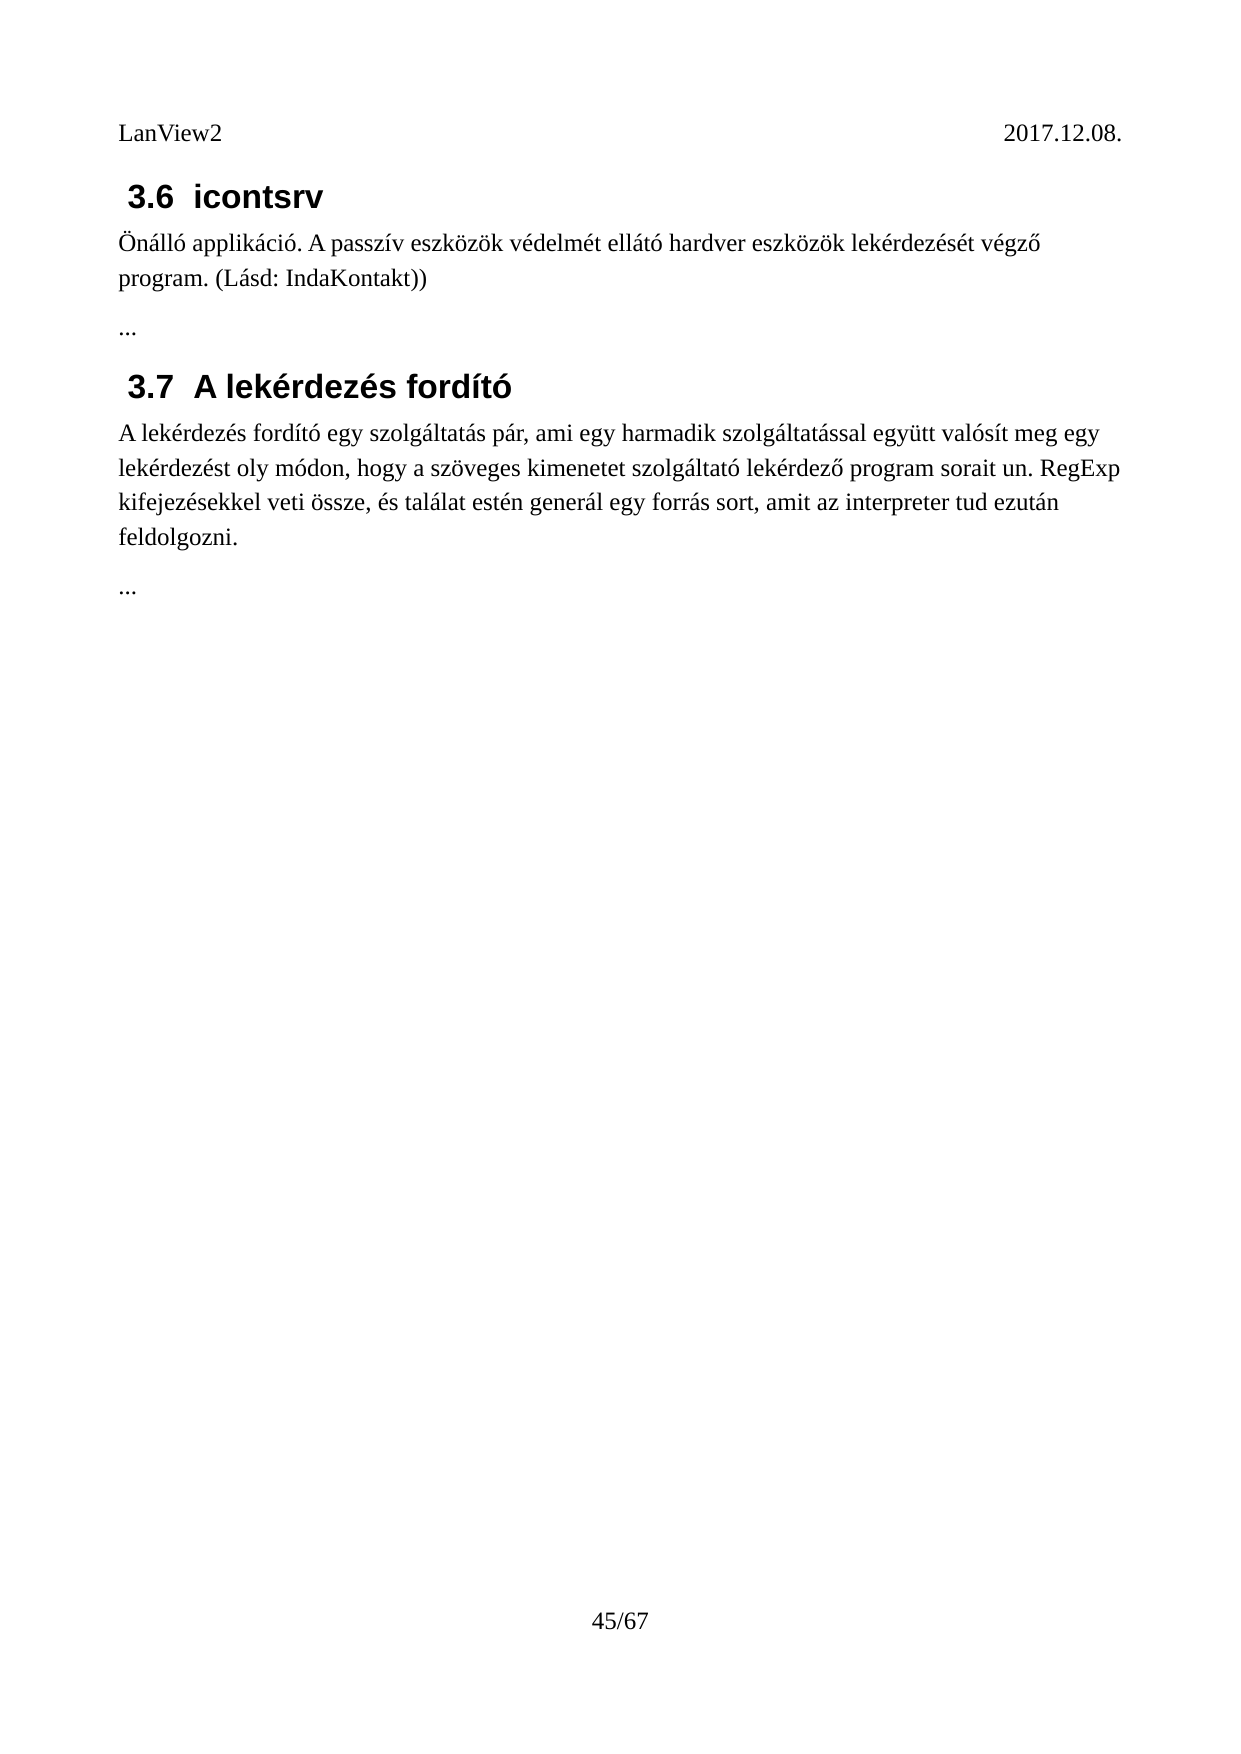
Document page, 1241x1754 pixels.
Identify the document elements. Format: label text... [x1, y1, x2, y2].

text ... [118, 571, 1122, 599]
text A lekérdezés fordító egy szolgáltatás pár, ami egy harmadik szolgáltatással együtt valósít meg egy lekérdezést oly módon, hogy a szöveges kimenetet szolgáltató lekérdező program sorait un. RegExp kifejezésekkel veti össze, és találat estén generál egy forrás sort, amit az interpreter tud ezután feldolgozni. [118, 418, 1122, 550]
text ... [118, 312, 1122, 341]
text Önálló applikáció. A passzív eszközök védelmét ellátó hardver eszközök lekérdezését végző program. (Lásd: IndaKontakt)) [118, 228, 1122, 291]
subtitle icontsrv [118, 177, 1122, 216]
subtitle A lekérdezés fordító [118, 367, 1122, 406]
